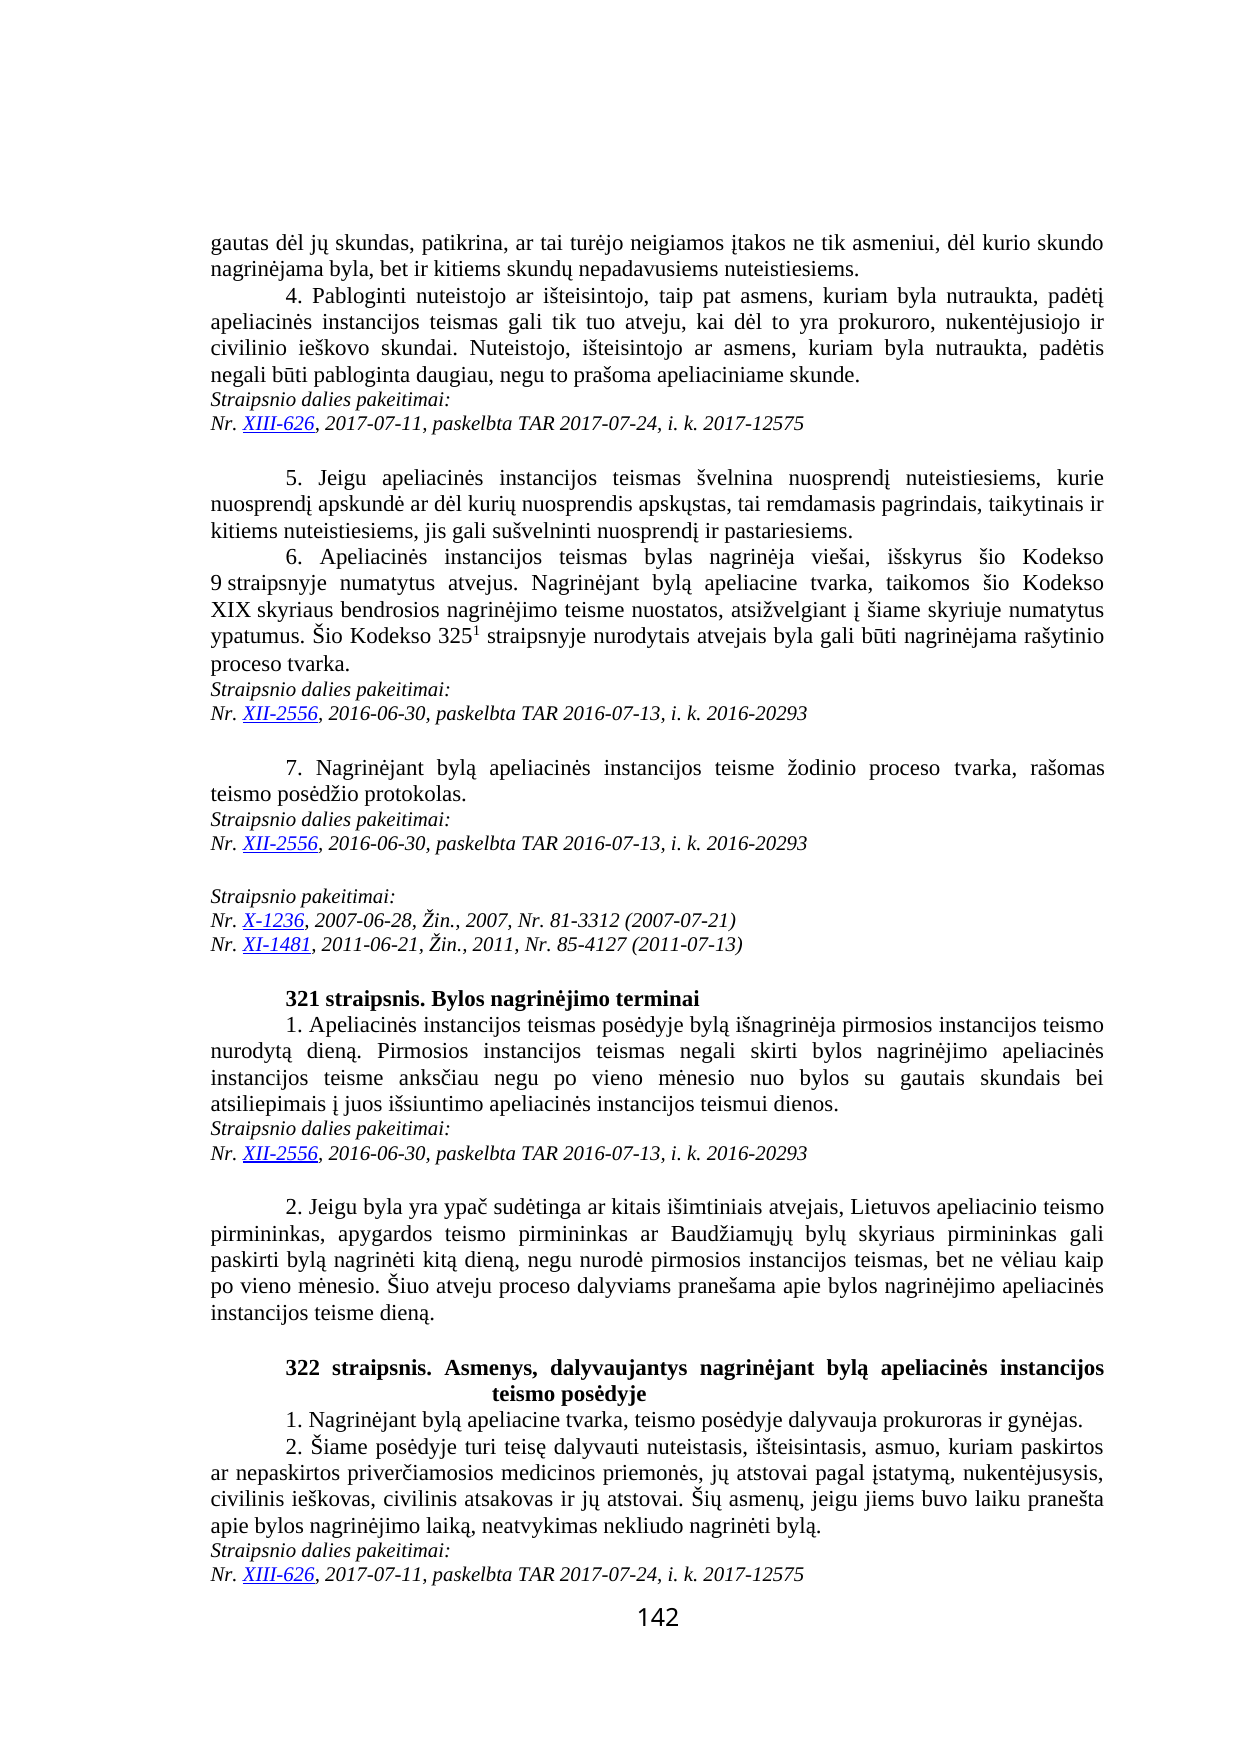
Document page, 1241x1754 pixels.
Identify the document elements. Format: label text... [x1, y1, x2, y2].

text Nr. XIII-626, 2017-07-11, paskelbta TAR 2017-07-24, i. k. 2017-12575 [210, 411, 1105, 435]
text 1. Apeliacinės instancijos teismas posėdyje bylą išnagrinėja pirmosios instancijos teismo nurodytą dieną. Pirmosios instancijos teismas negali skirti bylos nagrinėjimo apeliacinės instancijos teisme anksčiau negu po vieno mėnesio nuo bylos su gautais skundais bei atsiliepimais į juos išsiuntimo apeliacinės instancijos teismui dienos. [210, 1011, 1105, 1116]
text Straipsnio dalies pakeitimai: [210, 1116, 1105, 1140]
text Straipsnio dalies pakeitimai: [210, 807, 1105, 831]
text Nr. XII-2556, 2016-06-30, paskelbta TAR 2016-07-13, i. k. 2016-20293 [210, 1140, 1105, 1164]
text 4. Pabloginti nuteistojo ar išteisintojo, taip pat asmens, kuriam byla nutraukta, padėtį apeliacinės instancijos teismas gali tik tuo atveju, kai dėl to yra prokuroro, nukentėjusiojo ir civilinio ieškovo skundai. Nuteistojo, išteisintojo ar asmens, kuriam byla nutraukta, padėtis negali būti pabloginta daugiau, negu to prašoma apeliaciniame skunde. [210, 282, 1105, 387]
text Nr. XIII-626, 2017-07-11, paskelbta TAR 2017-07-24, i. k. 2017-12575 [210, 1562, 1105, 1586]
text Nr. X-1236, 2007-06-28, Žin., 2007, Nr. 81-3312 (2007-07-21) [210, 908, 1105, 932]
text 1. Nagrinėjant bylą apeliacine tvarka, teismo posėdyje dalyvauja prokuroras ir gynėjas. [210, 1406, 1105, 1433]
text 5. Jeigu apeliacinės instancijos teismas švelnina nuosprendį nuteistiesiems, kurie nuosprendį apskundė ar dėl kurių nuosprendis apskųstas, tai remdamasis pagrindais, taikytinais ir kitiems nuteistiesiems, jis gali sušvelninti nuosprendį ir pastariesiems. [210, 464, 1105, 543]
text 321 straipsnis. Bylos nagrinėjimo terminai [210, 984, 1105, 1011]
text 6. Apeliacinės instancijos teismas bylas nagrinėja viešai, išskyrus šio Kodekso 9 straipsnyje numatytus atvejus. Nagrinėjant bylą apeliacine tvarka, taikomos šio Kodekso XIX skyriaus bendrosios nagrinėjimo teisme nuostatos, atsižvelgiant į šiame skyriuje numatytus ypatumus. Šio Kodekso 3251 straipsnyje nurodytais atvejais byla gali būti nagrinėjama rašytinio proceso tvarka. [210, 543, 1105, 677]
text Nr. XII-2556, 2016-06-30, paskelbta TAR 2016-07-13, i. k. 2016-20293 [210, 701, 1105, 725]
text 2. Šiame posėdyje turi teisę dalyvauti nuteistasis, išteisintasis, asmuo, kuriam paskirtos ar nepaskirtos priverčiamosios medicinos priemonės, jų atstovai pagal įstatymą, nukentėjusysis, civilinis ieškovas, civilinis atsakovas ir jų atstovai. Šių asmenų, jeigu jiems buvo laiku pranešta apie bylos nagrinėjimo laiką, neatvykimas nekliudo nagrinėti bylą. [210, 1433, 1105, 1538]
text Straipsnio dalies pakeitimai: [210, 677, 1105, 701]
text Nr. XII-2556, 2016-06-30, paskelbta TAR 2016-07-13, i. k. 2016-20293 [210, 831, 1105, 855]
text 7. Nagrinėjant bylą apeliacinės instancijos teisme žodinio proceso tvarka, rašomas teismo posėdžio protokolas. [210, 754, 1105, 807]
text Straipsnio dalies pakeitimai: [210, 1538, 1105, 1562]
text Nr. XI-1481, 2011-06-21, Žin., 2011, Nr. 85-4127 (2011-07-13) [210, 932, 1105, 956]
text 322 straipsnis. Asmenys, dalyvaujantys nagrinėjant bylą apeliacinės instancijos teismo posėdyje [285, 1354, 1105, 1406]
text 2. Jeigu byla yra ypač sudėtinga ar kitais išimtiniais atvejais, Lietuvos apeliacinio teismo pirmininkas, apygardos teismo pirmininkas ar Baudžiamųjų bylų skyriaus pirmininkas gali paskirti bylą nagrinėti kitą dieną, negu nurodė pirmosios instancijos teismas, bet ne vėliau kaip po vieno mėnesio. Šiuo atveju proceso dalyviams pranešama apie bylos nagrinėjimo apeliacinės instancijos teisme dieną. [210, 1193, 1105, 1325]
text gautas dėl jų skundas, patikrina, ar tai turėjo neigiamos įtakos ne tik asmeniui, dėl kurio skundo nagrinėjama byla, bet ir kitiems skundų nepadavusiems nuteistiesiems. [210, 229, 1105, 282]
text Straipsnio pakeitimai: [210, 884, 1105, 908]
text Straipsnio dalies pakeitimai: [210, 387, 1105, 411]
